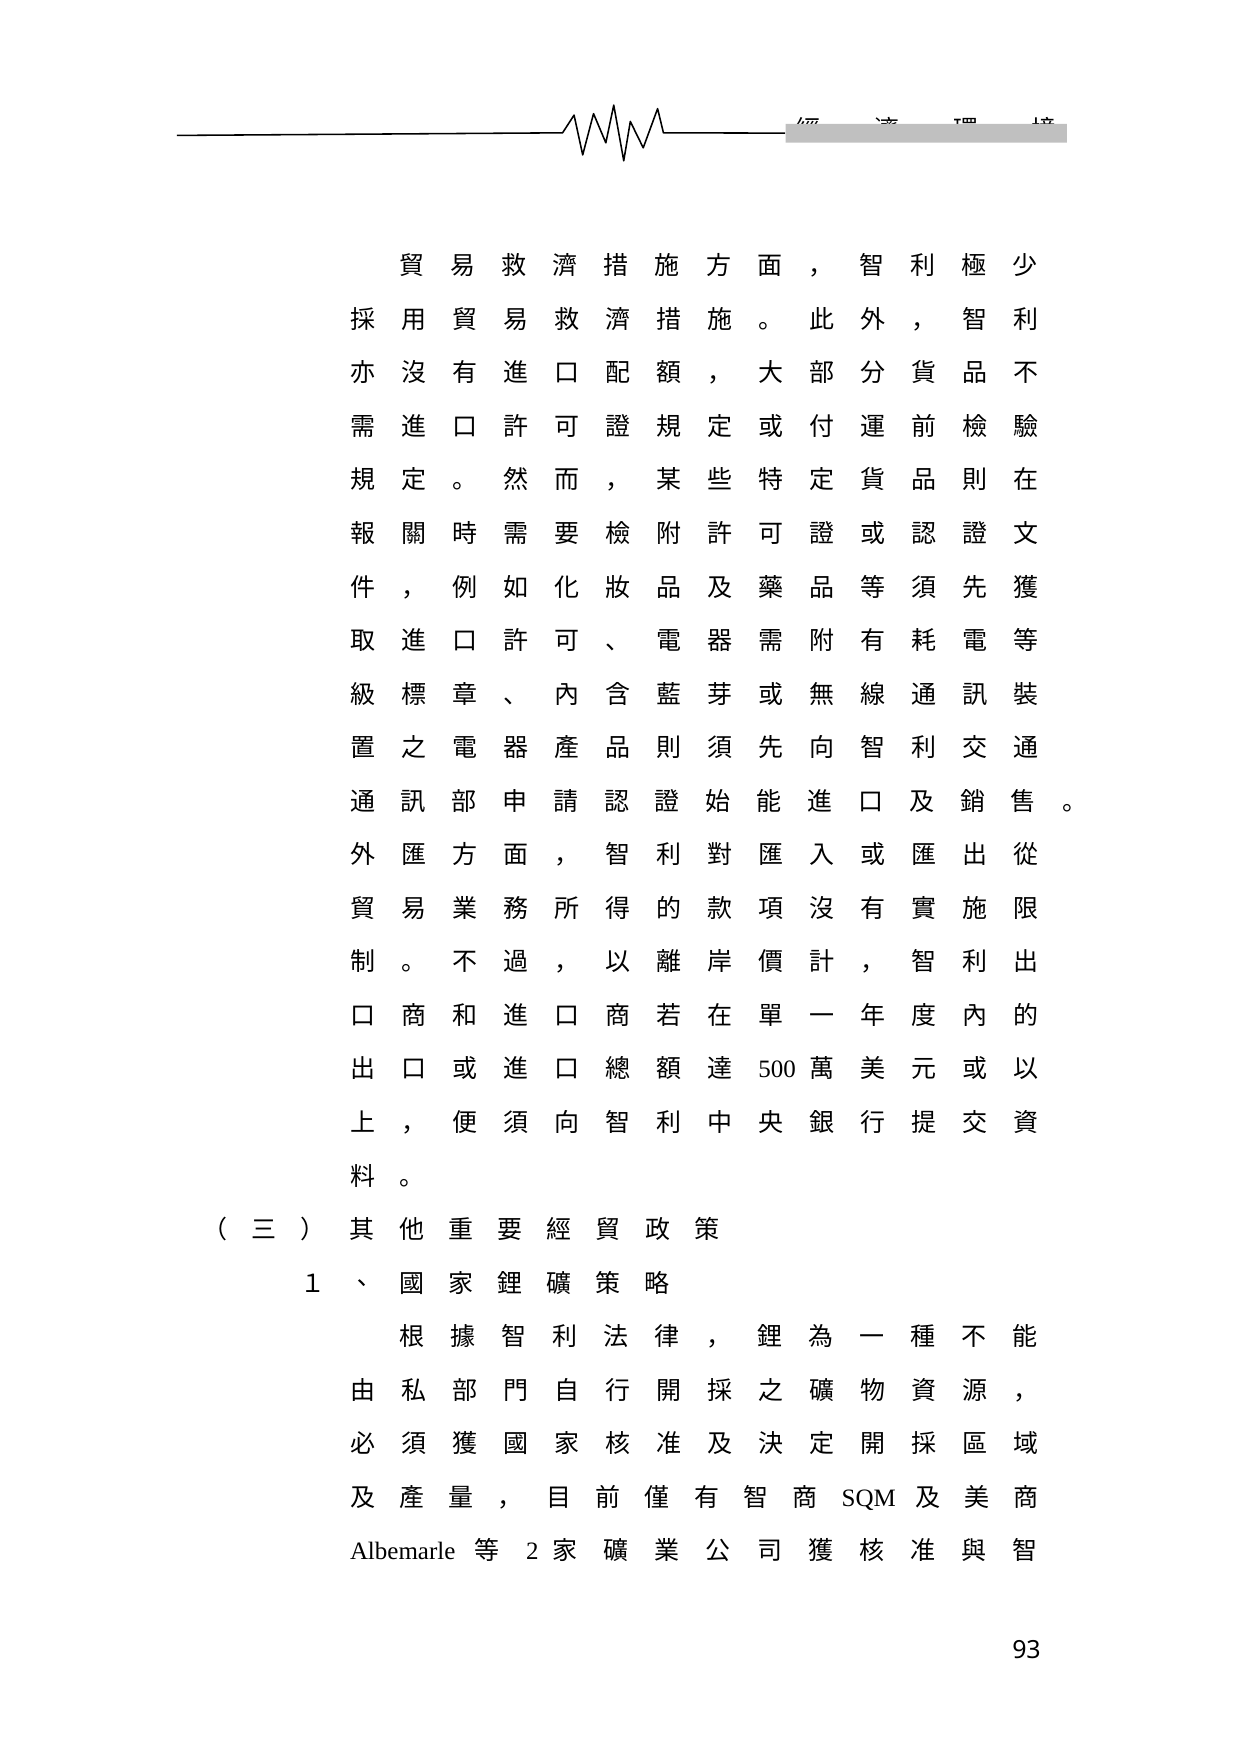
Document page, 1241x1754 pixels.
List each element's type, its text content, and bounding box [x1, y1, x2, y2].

text 貿易救濟措施方面，智利極少採用貿易救濟措施。此外，智利亦沒有進口配額，大部分貨品不需進口許可證規定或付運前檢驗規定。然而，某些特定貨品則在報關時需要檢附許可證或認證文件，例如化妝品及藥品等須先獲取進口許可、電器需附有耗電等級標章、內含藍芽或無線通訊裝置之電器產品則須先向智利交通通訊部申請認證始能進口及銷售。外匯方面，智利對匯入或匯出從貿易業務所得的款項沒有實施限制。不過，以離岸價計，智利出口商和進口商若在單一年度內的出口或進口總額達500萬美元或以上，便須向智利中央銀行提交資料。 [325, 237, 1063, 1201]
text 根據智利法律，鋰為一種不能由私部門自行開採之礦物資源，必須獲國家核准及決定開採區域及產量，目前僅有智商SQM及美商Albemarle等2家礦業公司獲核准與智 [325, 1308, 1063, 1576]
text １、國家鋰礦策略 [276, 1254, 1063, 1308]
text （三）其他重要經貿政策 [202, 1201, 1063, 1254]
